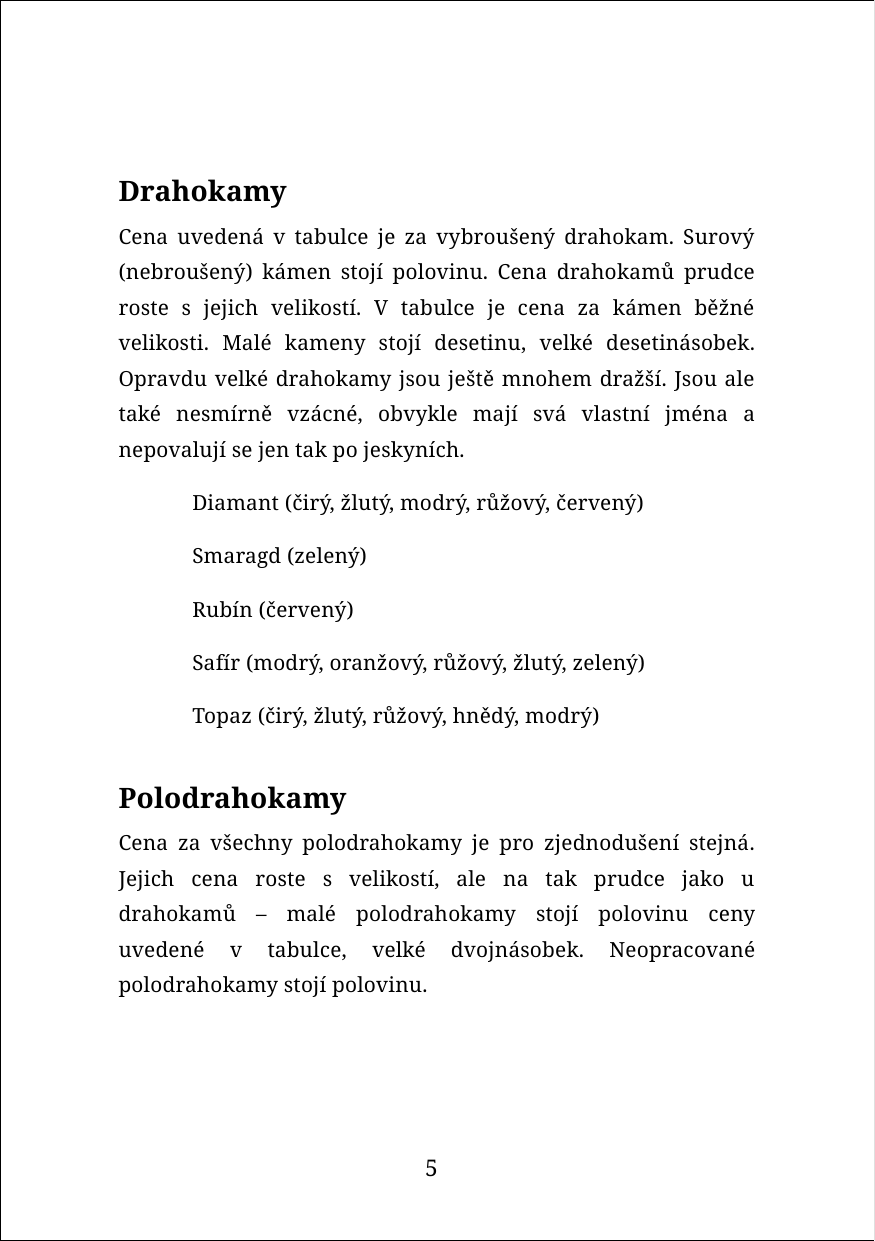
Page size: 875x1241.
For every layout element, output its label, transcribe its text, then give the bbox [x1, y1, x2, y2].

text Topaz (čirý, žlutý, růžový, hnědý, modrý) [192, 701, 756, 729]
text Smaragd (zelený) [192, 541, 756, 570]
text Cena za všechny polodrahokamy je pro zjednodušení stejná. Jejich cena roste s velikostí, ale na tak prudce jako u drahokamů – malé polodrahokamy stojí polovinu ceny uvedené v tabulce, velké dvojnásobek. Neopracované polodrahokamy stojí polovinu. [118, 828, 756, 999]
text Cena uvedená v tabulce je za vybroušený drahokam. Surový (nebroušený) kámen stojí polovinu. Cena drahokamů prudce roste s jejich velikostí. V tabulce je cena za kámen běžné velikosti. Malé kameny stojí desetinu, velké desetinásobek. Opravdu velké drahokamy jsou ještě mnohem dražší. Jsou ale také nesmírně vzácné, obvykle mají svá vlastní jména a nepovalují se jen tak po jeskyních. [118, 222, 756, 463]
text Diamant (čirý, žlutý, modrý, růžový, červený) [192, 488, 756, 517]
text Rubín (červený) [192, 595, 756, 623]
subtitle Drahokamy [118, 172, 756, 210]
subtitle Polodrahokamy [118, 778, 756, 816]
text Safír (modrý, oranžový, růžový, žlutý, zelený) [192, 648, 756, 676]
